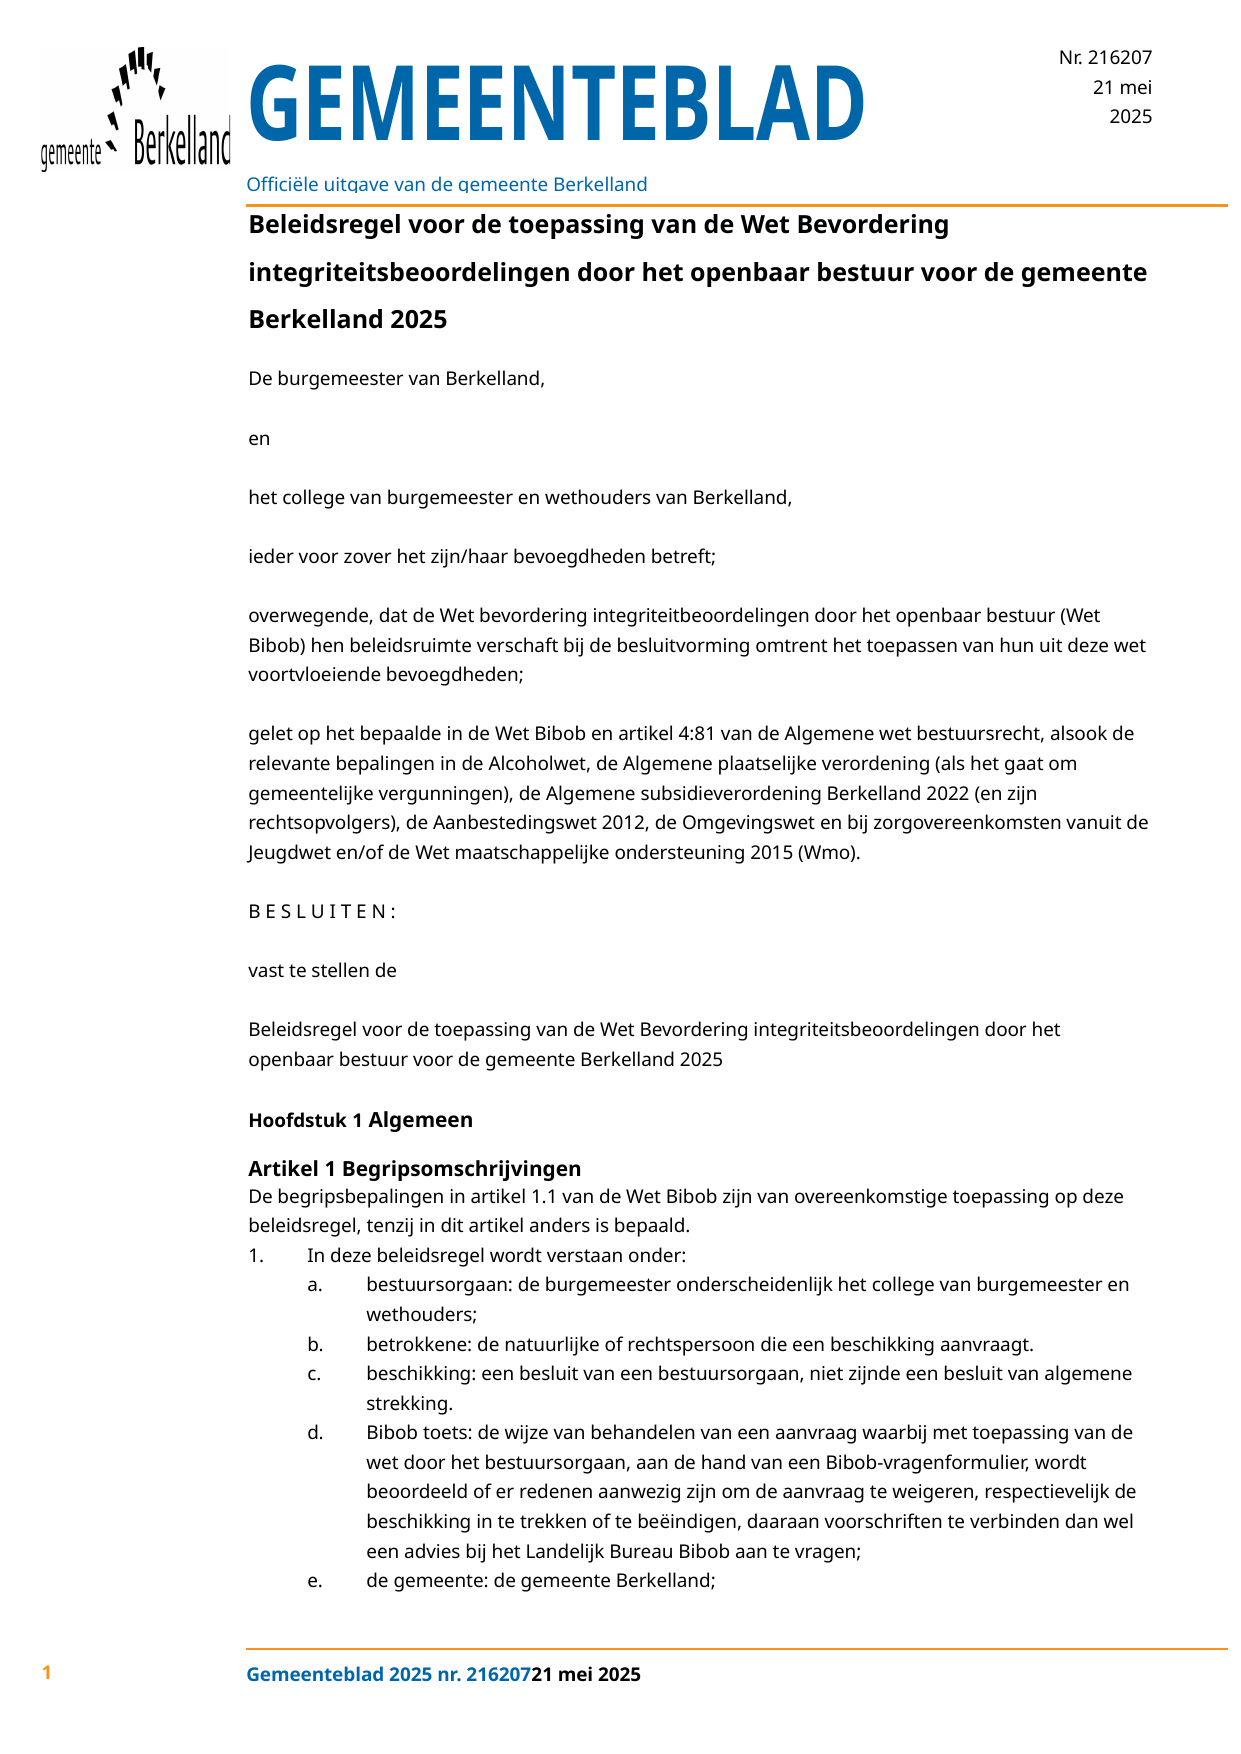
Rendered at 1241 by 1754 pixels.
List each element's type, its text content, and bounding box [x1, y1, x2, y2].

text Beleidsregel voor de toepassing van de Wet Bevordering integriteitsbeoordelingen door het openbaar bestuur voor de gemeente Berkelland 2025 [248, 207, 1152, 336]
picture [41, 47, 231, 172]
list betrokkene: de natuurlijke of rechtspersoon die een beschikking aanvraagt. [307, 1331, 1152, 1356]
text ieder voor zover het zijn/haar bevoegdheden betreft; [248, 543, 1152, 569]
text gelet op het bepaalde in de Wet Bibob en artikel 4:81 van de Algemene wet bestuursrecht, alsook de relevante bepalingen in de Alcoholwet, de Algemene plaatselijke verordening (als het gaat om gemeentelijke vergunningen), de Algemene subsidieverordening Berkelland 2022 (en zijn rechtsopvolgers), de Aanbestedingswet 2012, de Omgevingswet en bij zorgovereenkomsten vanuit de Jeugdwet en/of de Wet maatschappelijke ondersteuning 2015 (Wmo). [248, 721, 1152, 864]
text Hoofdstuk 1 Algemeen [248, 1105, 1152, 1133]
text vast te stellen de [248, 957, 1152, 983]
list beschikking: een besluit van een bestuursorgaan, niet zijnde een besluit van algemene strekking. [307, 1360, 1152, 1416]
text het college van burgemeester en wethouders van Berkelland, [248, 484, 1152, 509]
text Artikel 1 Begripsomschrijvingen [248, 1154, 1152, 1183]
list bestuursorgaan: de burgemeester onderscheidenlijk het college van burgemeester en wethouders; [307, 1272, 1152, 1327]
text De begripsbepalingen in artikel 1.1 van de Wet Bibob zijn van overeenkomstige toepassing op deze beleidsregel, tenzij in dit artikel anders is bepaald. [248, 1183, 1152, 1238]
list In deze beleidsregel wordt verstaan onder: [248, 1242, 1152, 1268]
list Bibob toets: de wijze van behandelen van een aanvraag waarbij met toepassing van de wet door het bestuursorgaan, aan de hand van een Bibob-vragenformulier, wordt beoordeeld of er redenen aanwezig zijn om de aanvraag te weigeren, respectievelijk de beschikking in te trekken of te beëindigen, daaraan voorschriften te verbinden dan wel een advies bij het Landelijk Bureau Bibob aan te vragen; [307, 1419, 1152, 1563]
text en [248, 425, 1152, 450]
text De burgemeester van Berkelland, [248, 366, 1152, 391]
text overwegende, dat de Wet bevordering integriteitbeoordelingen door het openbaar bestuur (Wet Bibob) hen beleidsruimte verschaft bij de besluitvorming omtrent het toepassen van hun uit deze wet voortvloeiende bevoegdheden; [248, 602, 1152, 687]
text B E S L U I T E N : [248, 898, 1152, 924]
text Beleidsregel voor de toepassing van de Wet Bevordering integriteitsbeoordelingen door het openbaar bestuur voor de gemeente Berkelland 2025 [248, 1016, 1152, 1072]
list de gemeente: de gemeente Berkelland; [307, 1567, 1152, 1593]
